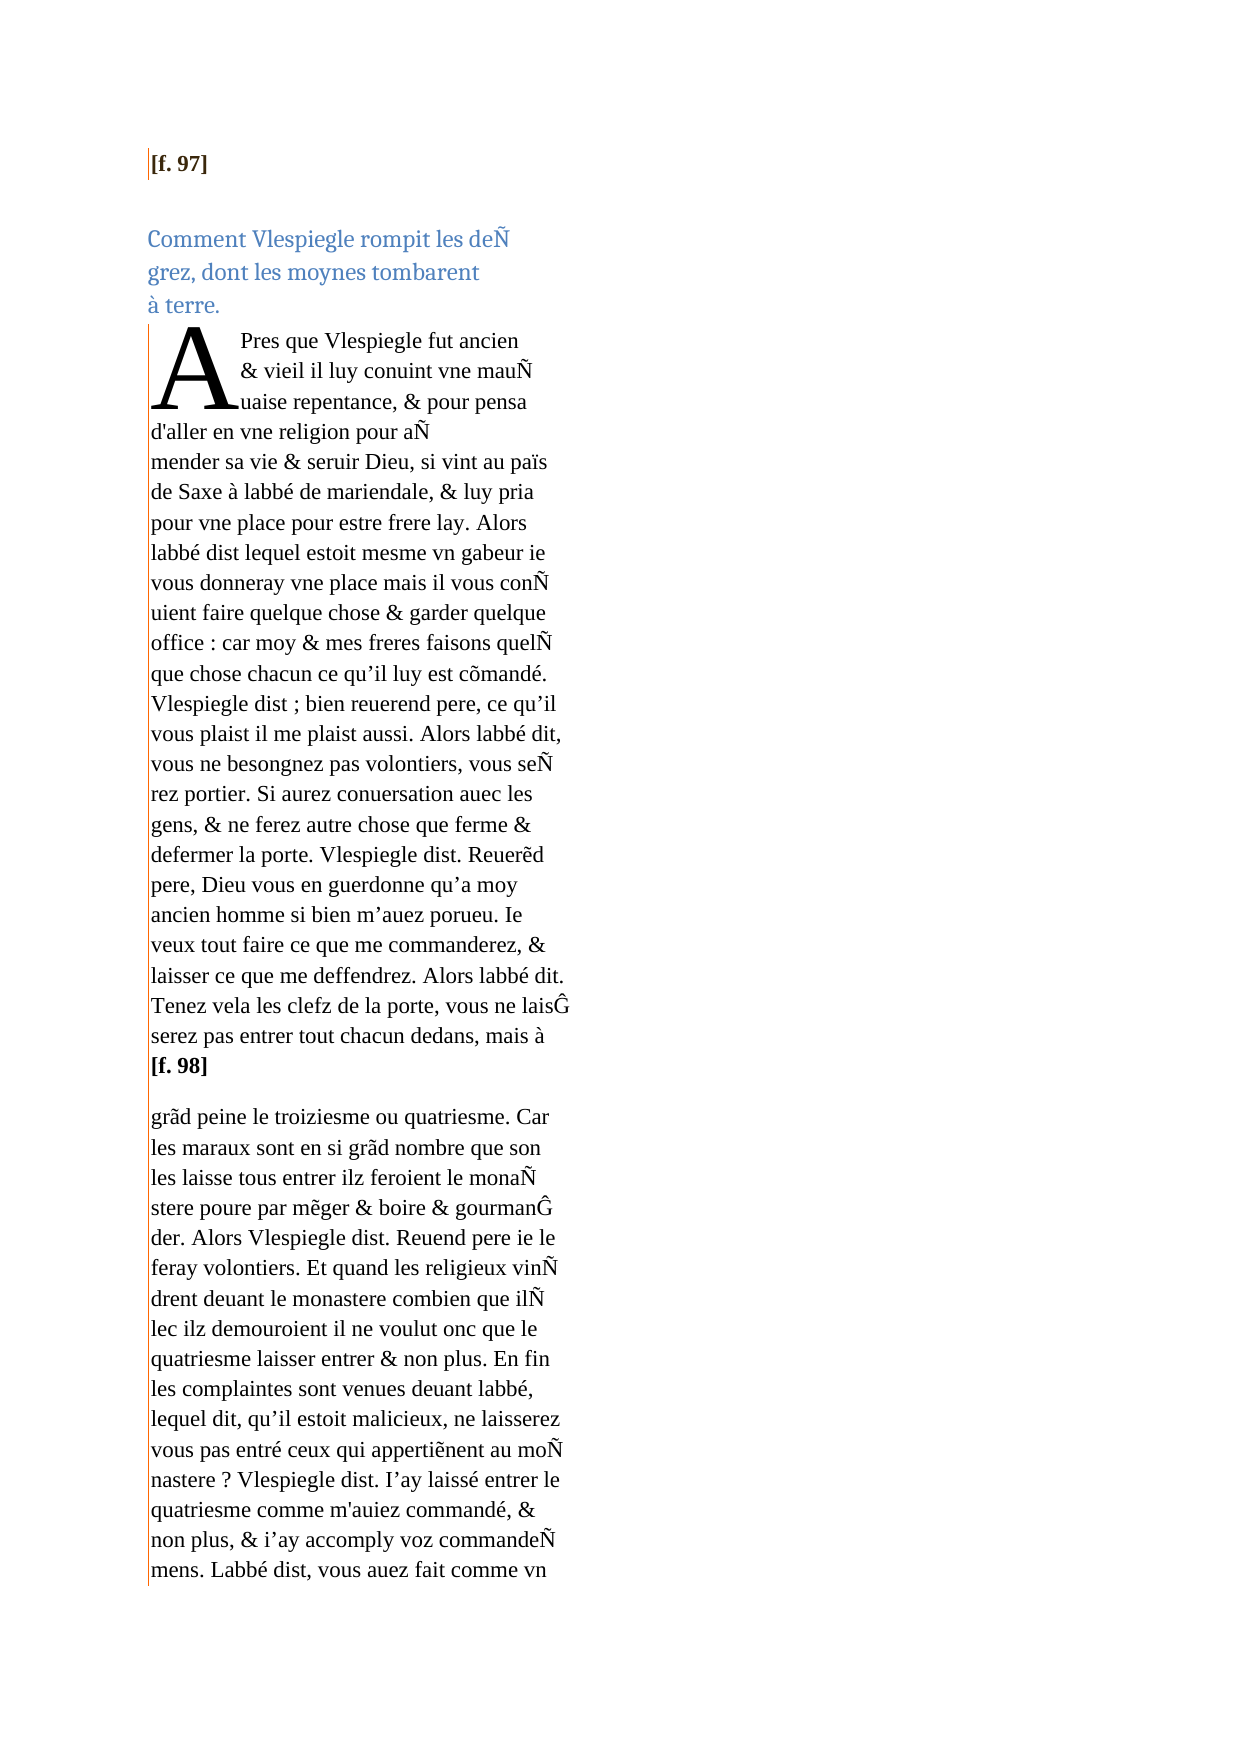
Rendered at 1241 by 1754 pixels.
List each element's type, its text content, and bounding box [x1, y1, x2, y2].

subtitle Comment Vlespiegle rompit les deÑ grez, dont les moynes tombarent à terre. [148, 225, 1093, 320]
text APres que Vlespiegle fut ancien & vieil il luy conuint vne mauÑ uaise repentance, & pour pensa d'aller en vne religion pour aÑ mender sa vie & seruir Dieu, si vint au païs de Saxe à labbé de mariendale, & luy pria pour vne place pour estre frere lay. Alors labbé dist lequel estoit mesme vn gabeur ie vous donneray vne place mais il vous conÑ uient faire quelque chose & garder quelque office : car moy & mes freres faisons quelÑ que chose chacun ce qu’il luy est cõmandé. Vlespiegle dist ; bien reuerend pere, ce qu’il vous plaist il me plaist aussi. Alors labbé dit, vous ne besongnez pas volontiers, vous seÑ rez portier. Si aurez conuersation auec les gens, & ne ferez autre chose que ferme & defermer la porte. Vlespiegle dist. Reuerẽd pere, Dieu vous en guerdonne qu’a moy ancien homme si bien m’auez porueu. Ie veux tout faire ce que me commanderez, & laisser ce que me deffendrez. Alors labbé dit. Tenez vela les clefz de la porte, vous ne laisĜ serez pas entrer tout chacun dedans, mais à [f. 98] [149, 324, 1093, 1079]
text [f. 97] [149, 148, 1093, 180]
text grãd peine le troiziesme ou quatriesme. Car les maraux sont en si grãd nombre que son les laisse tous entrer ilz feroient le monaÑ stere poure par mẽger & boire & gourmanĜ der. Alors Vlespiegle dist. Reuend pere ie le feray volontiers. Et quand les religieux vinÑ drent deuant le monastere combien que ilÑ lec ilz demouroient il ne voulut onc que le quatriesme laisser entrer & non plus. En fin les complaintes sont venues deuant labbé, lequel dit, qu’il estoit malicieux, ne laisserez vous pas entré ceux qui appertiẽnent au moÑ nastere ? Vlespiegle dist. I’ay laissé entrer le quatriesme comme m'auiez commandé, & non plus, & i’ay accomply voz commandeÑ mens. Labbé dist, vous auez fait comme vn [149, 1100, 1093, 1586]
